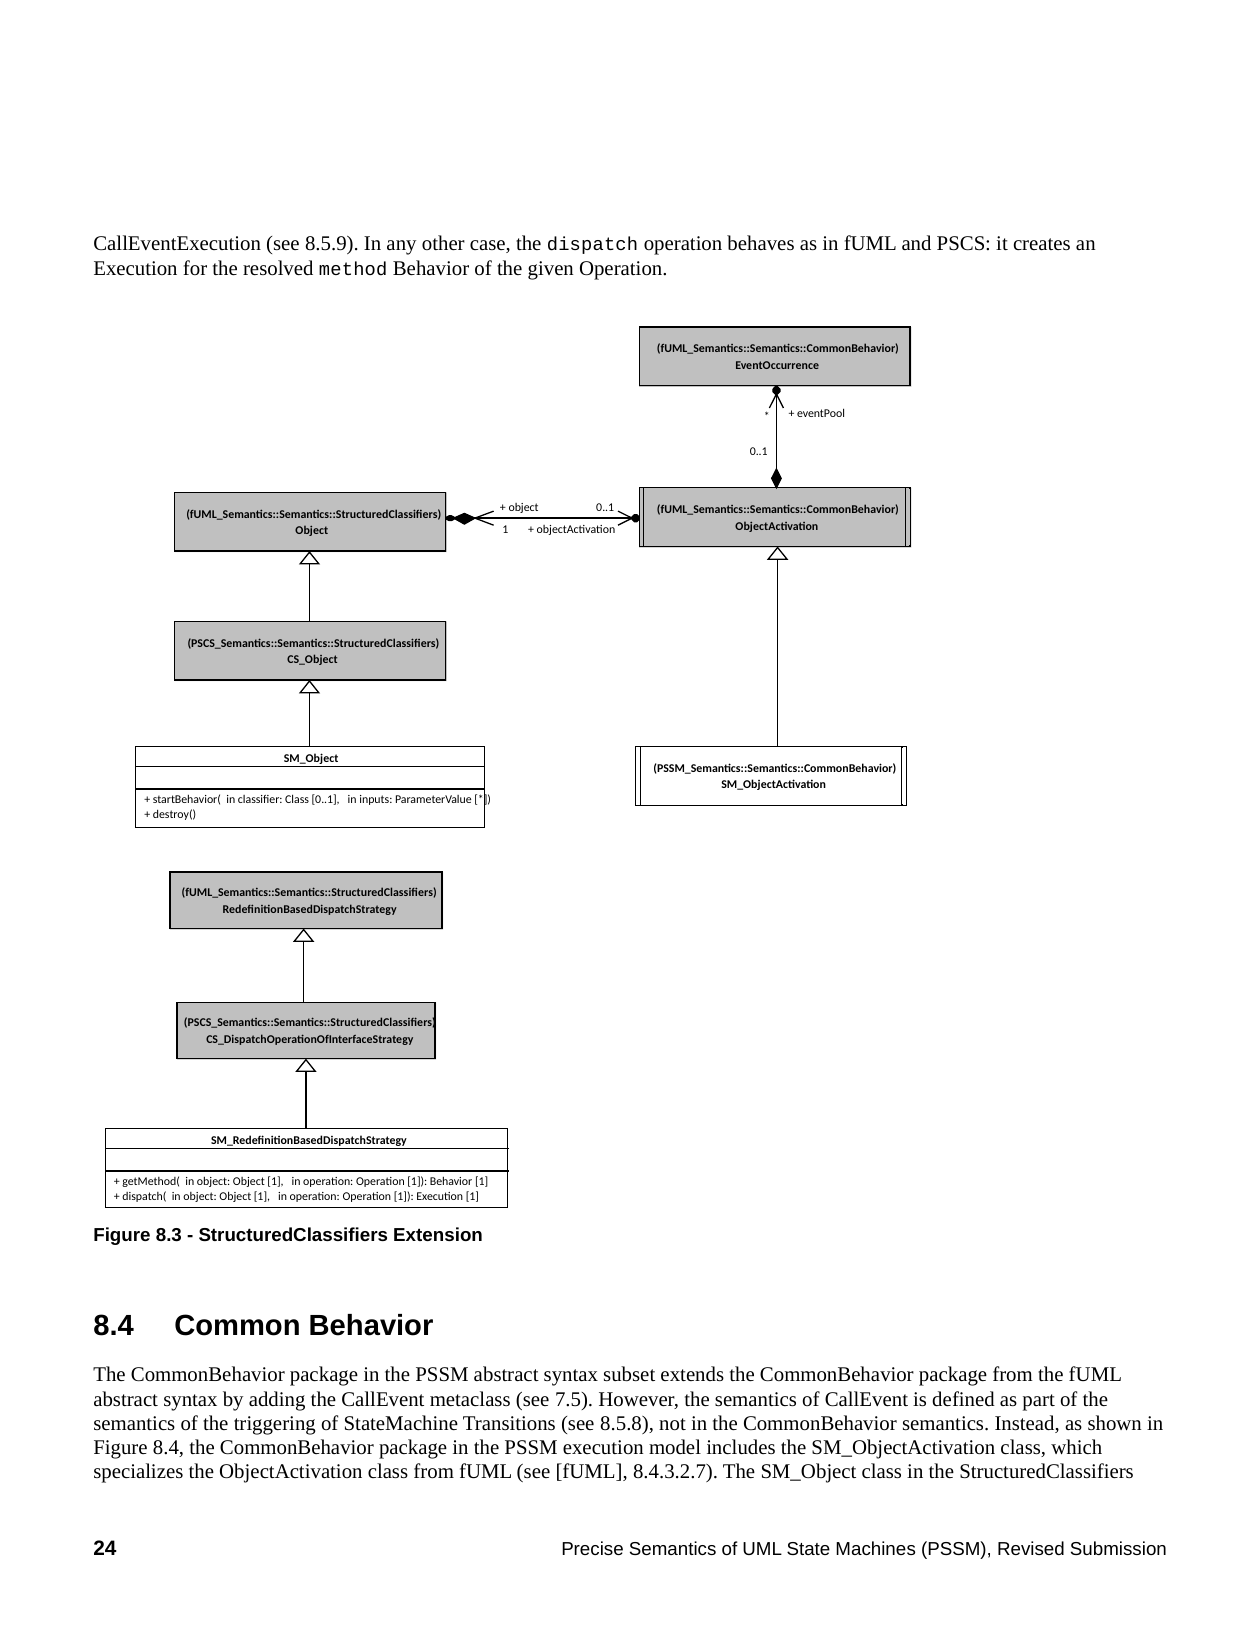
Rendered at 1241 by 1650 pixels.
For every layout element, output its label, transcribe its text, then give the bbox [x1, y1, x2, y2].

subtitle Common Behavior [93, 1306, 1164, 1341]
text The CommonBehavior package in the PSSM abstract syntax subset extends the CommonBehavior package from the fUML abstract syntax by adding the CallEvent metaclass (see 7.5). However, the semantics of CallEvent is defined as part of the semantics of the triggering of StateMachine Transitions (see 8.5.8), not in the CommonBehavior semantics. Instead, as shown in Figure 8.4, the CommonBehavior package in the PSSM execution model includes the SM_ObjectActivation class, which specializes the ObjectActivation class from fUML (see [fUML], 8.4.3.2.7). The SM_Object class in the StructuredClassifiers [93, 1362, 1164, 1483]
text CallEventExecution (see 8.5.9). In any other case, the dispatch operation behaves as in fUML and PSCS: it creates an Execution for the resolved method Behavior of the given Operation. [93, 231, 1164, 281]
text Figure 8.3 - StructuredClassifiers Extension [93, 315, 924, 1246]
